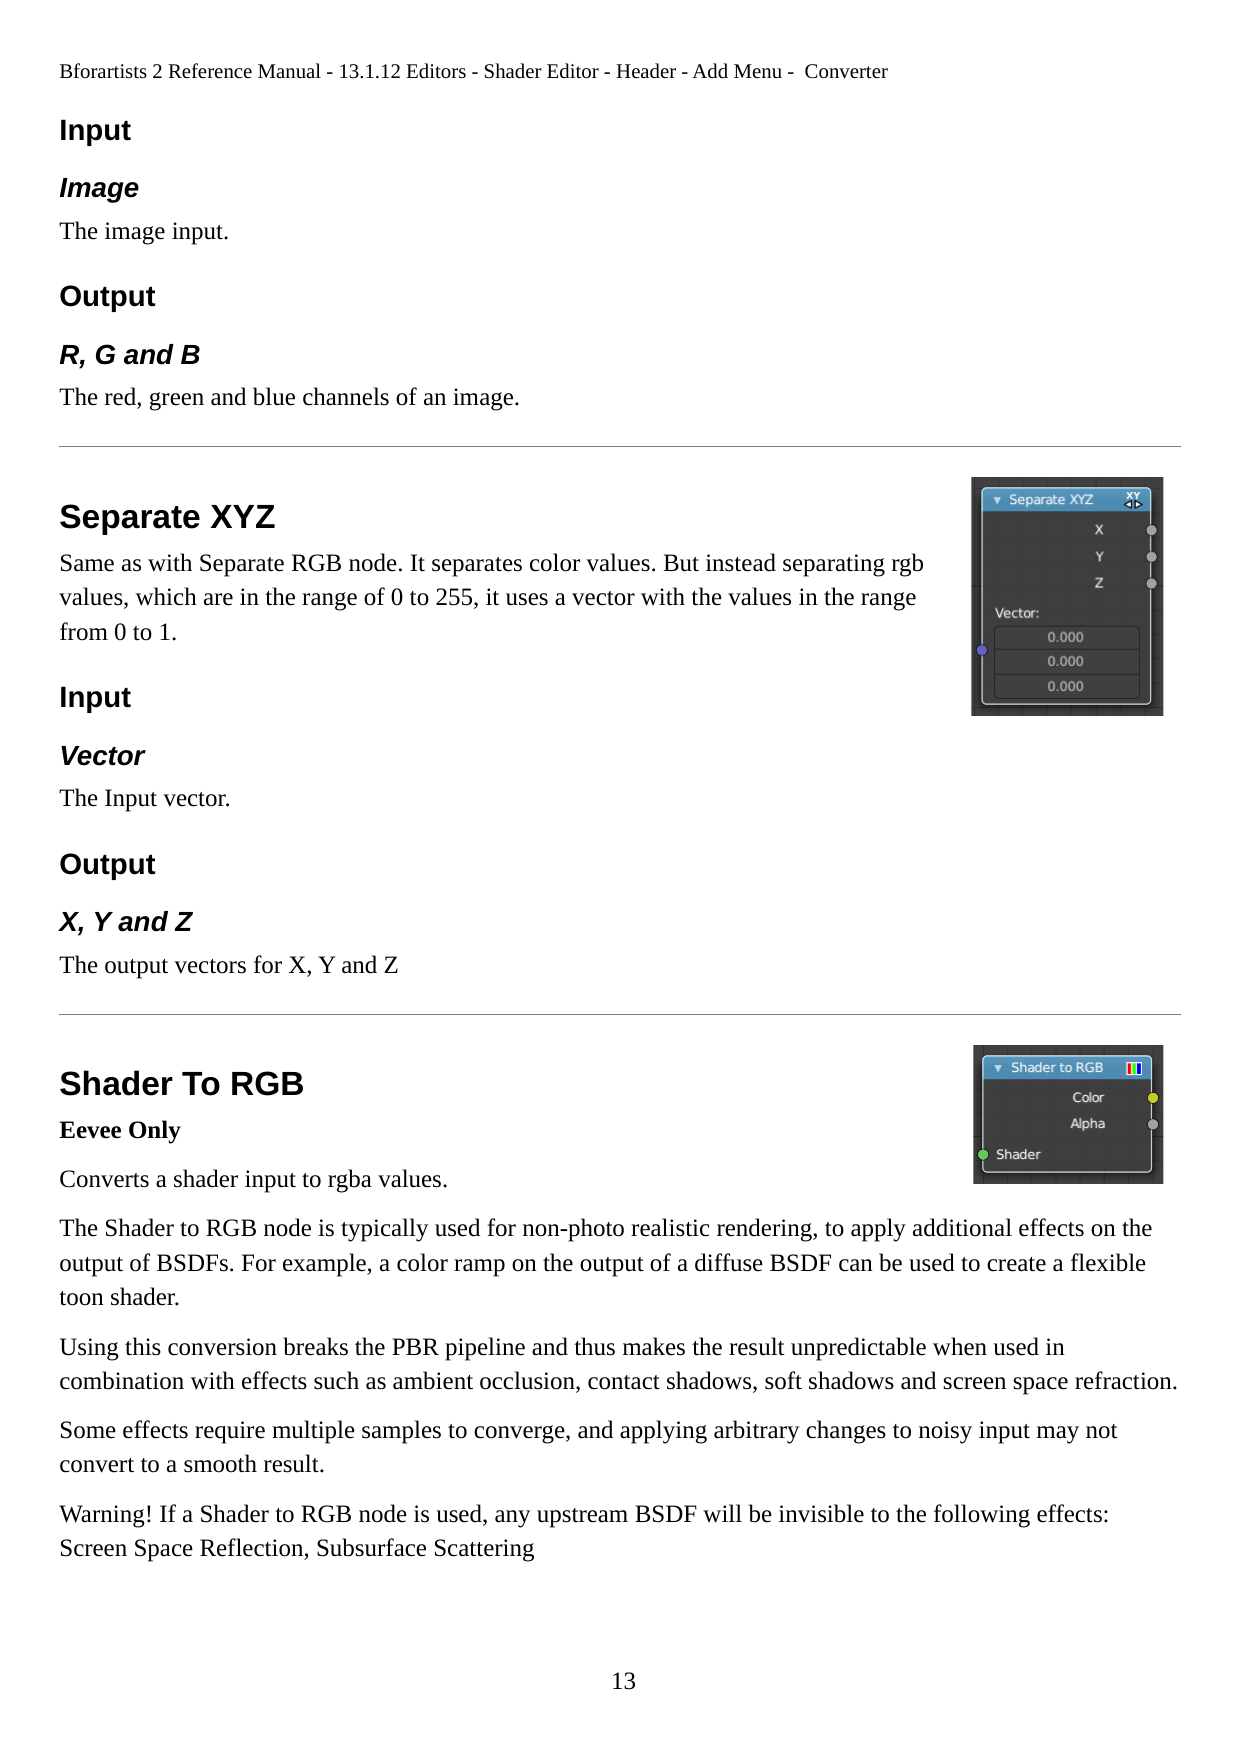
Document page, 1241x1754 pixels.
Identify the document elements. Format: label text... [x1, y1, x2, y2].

text Some effects require multiple samples to converge, and applying arbitrary changes to noisy input may not convert to a smooth result. [59, 1415, 1181, 1478]
subtitle Shader To RGB [59, 1064, 973, 1103]
subtitle Output [59, 847, 1181, 881]
text Same as with Separate RGB node. It separates color values. But instead separating rgb values, which are in the range of 0 to 255, it uses a vector with the values in the range from 0 to 1. [59, 548, 971, 645]
text The image input. [59, 216, 1181, 244]
subtitle R, G and B [59, 338, 1181, 370]
text Warning! If a Shader to RGB node is used, any upstream BSDF will be invisible to the following effects: Screen Space Reflection, Subsurface Scattering [59, 1499, 1181, 1562]
text Using this conversion breaks the PBR pipeline and thus makes the result unpredictable when used in combination with effects such as ambient occlusion, contact shadows, soft shadows and screen space refraction. [59, 1332, 1181, 1395]
subtitle Image [59, 171, 1181, 203]
subtitle Input [59, 113, 1181, 146]
subtitle Input [59, 680, 971, 714]
text The Input vector. [59, 783, 1181, 812]
text The red, green and blue channels of an image. [59, 382, 1181, 411]
subtitle [1164, 680, 1181, 714]
text Converts a shader input to rgba values. [59, 1164, 1181, 1193]
subtitle Separate XYZ [59, 497, 971, 535]
text The Shader to RGB node is typically used for non-photo realistic rendering, to apply additional effects on the output of BSDFs. For example, a color ramp on the output of a diffuse BSDF can be used to create a flexible toon shader. [59, 1213, 1181, 1311]
subtitle X, Y and Z [59, 906, 1181, 938]
subtitle Vector [59, 739, 1181, 771]
text The output vectors for X, Y and Z [59, 950, 1181, 979]
picture [973, 1045, 1164, 1184]
subtitle [1164, 497, 1181, 535]
subtitle [1164, 1064, 1181, 1103]
subtitle Output [59, 279, 1181, 313]
picture [971, 477, 1164, 716]
text Eevee Only [59, 1115, 973, 1144]
text [1164, 1115, 1181, 1144]
